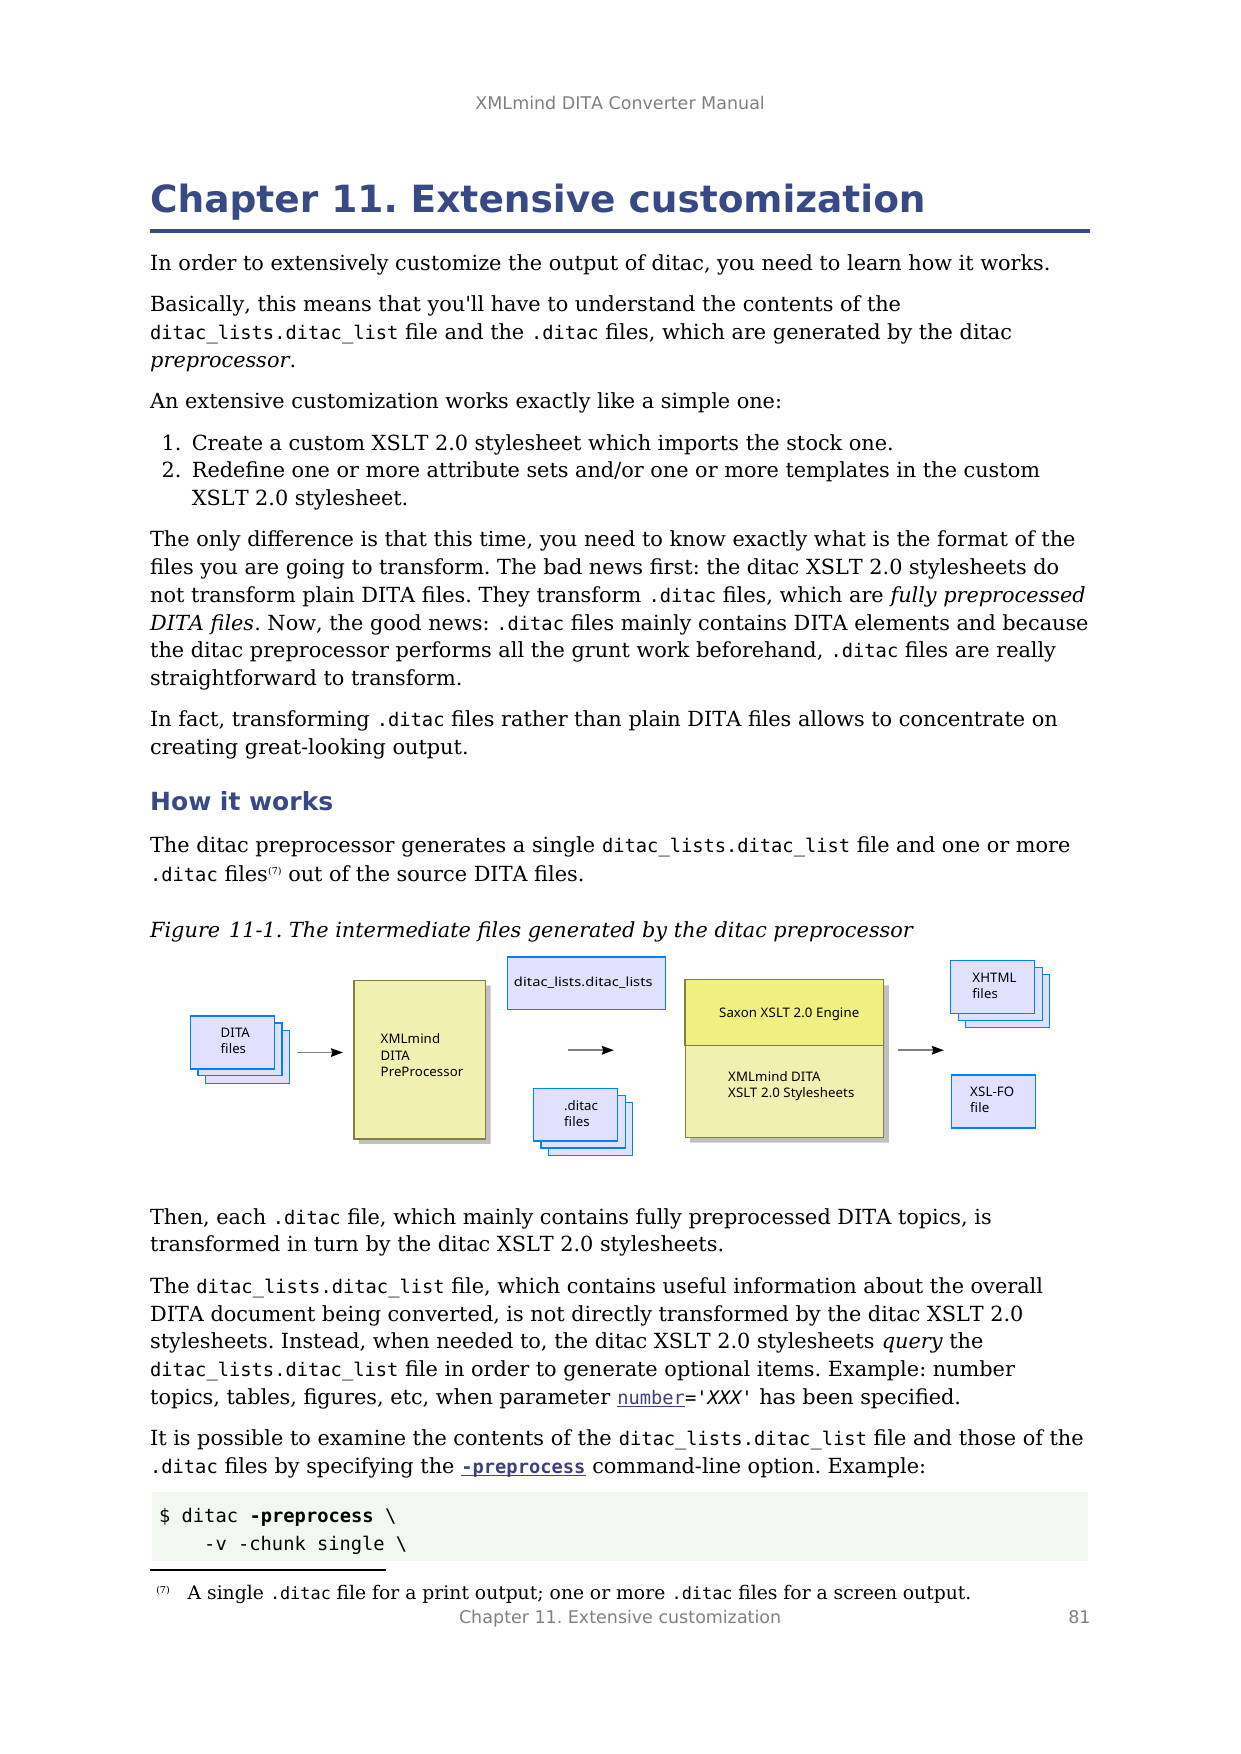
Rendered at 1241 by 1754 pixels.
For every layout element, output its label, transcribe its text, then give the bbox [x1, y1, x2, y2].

text Basically, this means that you'll have to understand the contents of the ditac_lists.ditac_list file and the .ditac files, which are generated by the ditac preprocessor. [150, 289, 1090, 372]
text (7) A single .ditac file for a print output; one or more .ditac files for a screen output. [150, 1576, 1090, 1604]
text The only difference is that this time, you need to know exactly what is the format of the files you are going to transform. The bad news first: the ditac XSLT 2.0 stylesheets do not transform plain DITA files. They transform .ditac files, which are fully preprocessed DITA files. Now, the good news: .ditac files mainly contains DITA elements and because the ditac preprocessor performs all the grunt work beforehand, .ditac files are really straightforward to transform. [150, 524, 1090, 690]
list Redefine one or more attribute sets and/or one or more templates in the custom XSLT 2.0 stylesheet. [150, 455, 1090, 510]
text The ditac preprocessor generates a single ditac_lists.ditac_list file and one or more .ditac files(7) out of the source DITA files. [150, 830, 1090, 887]
text $ ditac -preprocess \ -v -chunk single \ [152, 1492, 1088, 1561]
text The ditac_lists.ditac_list file, which contains useful information about the overall DITA document being converted, is not directly transformed by the ditac XSLT 2.0 stylesheets. Instead, when needed to, the ditac XSLT 2.0 stylesheets query the ditac_lists.ditac_list file in order to generate optional items. Example: number topics, tables, figures, etc, when parameter number='XXX' has been specified. [150, 1271, 1090, 1409]
text In fact, transforming .ditac files rather than plain DITA files allows to concentrate on creating great-looking output. [150, 704, 1090, 759]
subtitle Chapter 11. Extensive customization [150, 178, 1090, 229]
text An extensive customization works exactly like a simple one: [150, 386, 1090, 413]
list Create a custom XSLT 2.0 stylesheet which imports the stock one. [150, 427, 1090, 455]
text It is possible to examine the contents of the ditac_lists.ditac_list file and those of the .ditac files by specifying the -preprocess command-line option. Example: [150, 1423, 1090, 1478]
text How it works [150, 787, 1090, 816]
text Figure 11-1. The intermediate files generated by the ditac preprocessor [150, 914, 1090, 942]
text In order to extensively customize the output of ditac, you need to learn how it works. [150, 247, 1090, 275]
text Then, each .ditac file, which mainly contains fully preprocessed DITA topics, is transformed in turn by the ditac XSLT 2.0 stylesheets. [150, 1201, 1090, 1257]
